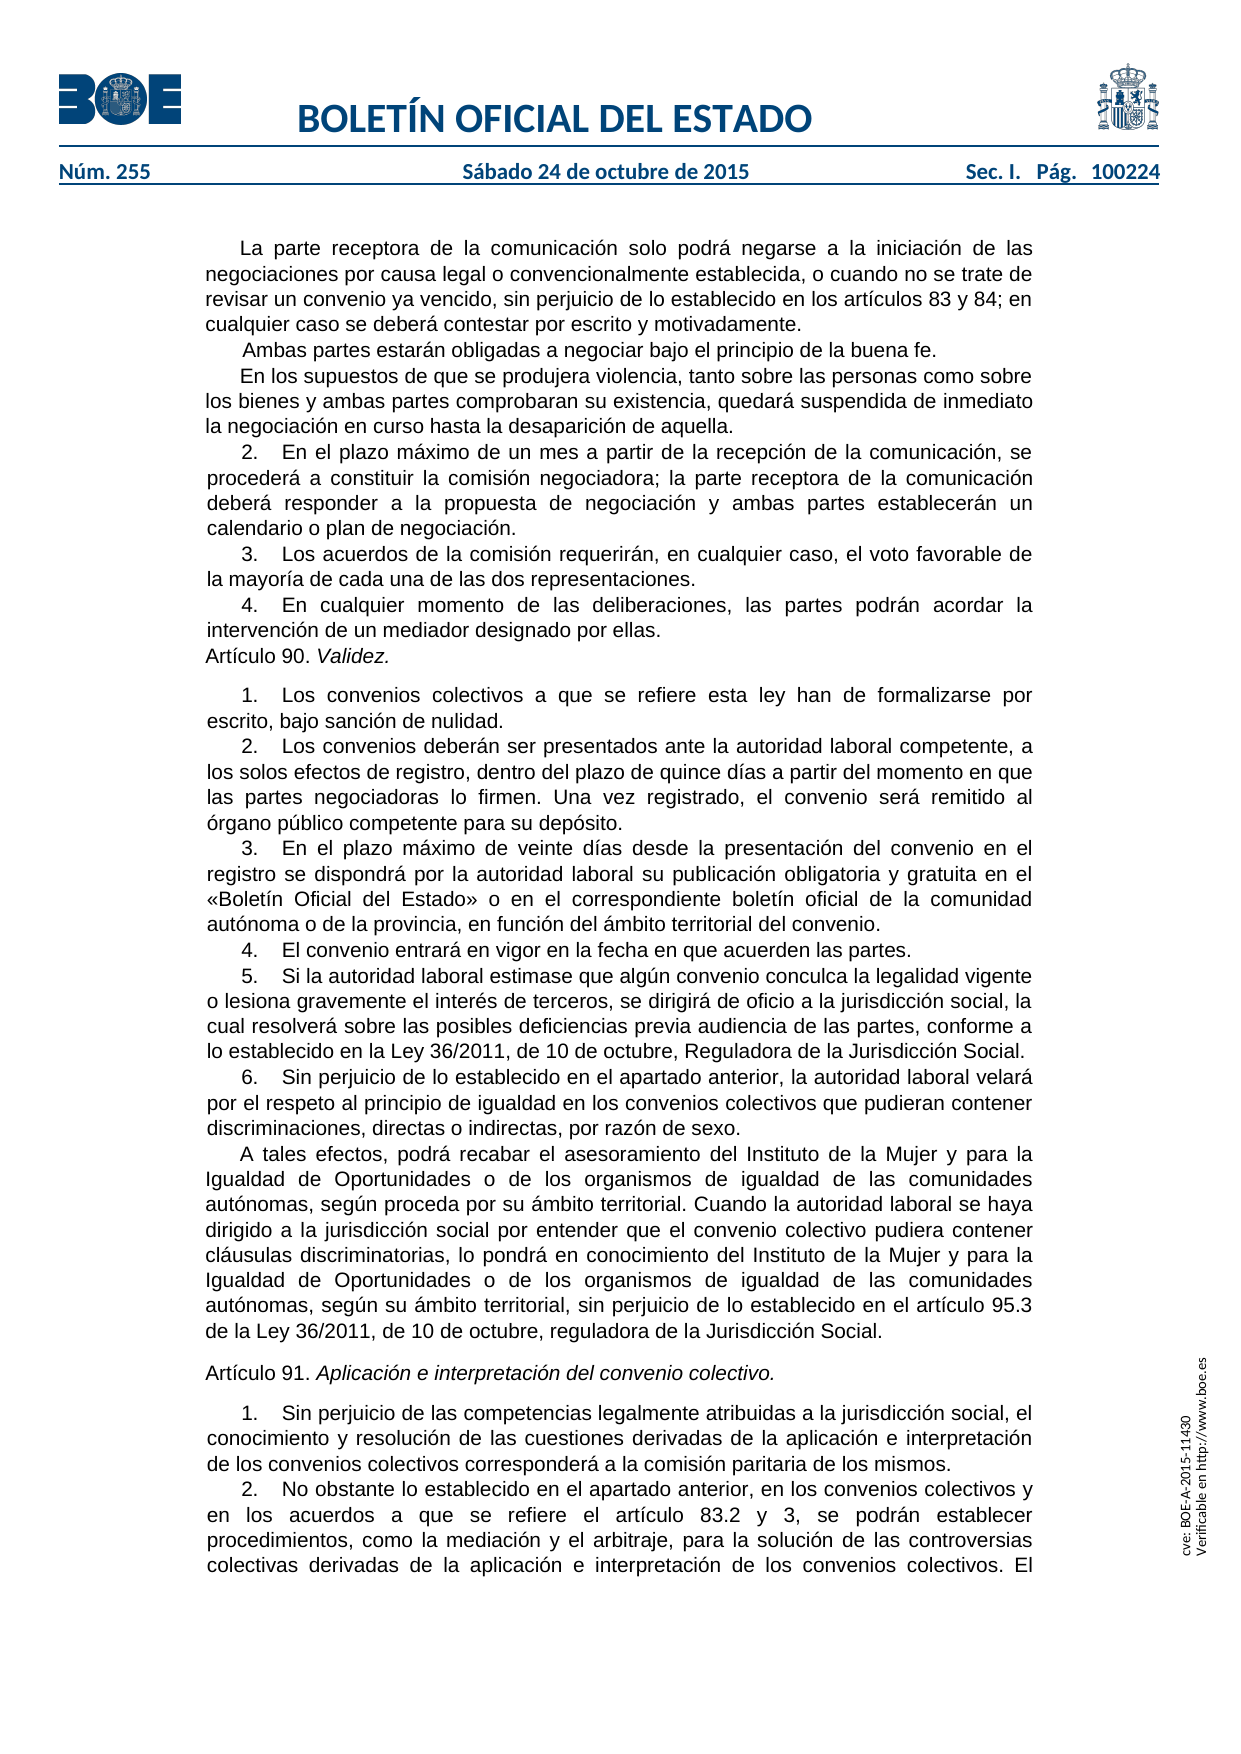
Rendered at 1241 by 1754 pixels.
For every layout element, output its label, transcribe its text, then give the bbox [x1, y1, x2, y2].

list En cualquier momento de las deliberaciones, las partes podrán acordar la intervención de un mediador designado por ellas. [207, 593, 1034, 642]
list Sin perjuicio de las competencias legalmente atribuidas a la jurisdicción social, el conocimiento y resolución de las cuestiones derivadas de la aplicación e interpretación de los convenios colectivos corresponderá a la comisión paritaria de los mismos. [207, 1401, 1034, 1476]
list El convenio entrará en vigor en la fecha en que acuerden las partes. [207, 938, 1034, 962]
list Los acuerdos de la comisión requerirán, en cualquier caso, el voto favorable de la mayoría de cada una de las dos representaciones. [207, 542, 1034, 591]
list No obstante lo establecido en el apartado anterior, en los convenios colectivos y en los acuerdos a que se refiere el artículo 83.2 y 3, se podrán establecer procedimientos, como la mediación y el arbitraje, para la solución de las controversias colectivas derivadas de la aplicación e interpretación de los convenios colectivos. El [207, 1477, 1034, 1577]
list Si la autoridad laboral estimase que algún convenio conculca la legalidad vigente o lesiona gravemente el interés de terceros, se dirigirá de oficio a la jurisdicción social, la cual resolverá sobre las posibles deficiencias previa audiencia de las partes, conforme a lo establecido en la Ley 36/2011, de 10 de octubre, Reguladora de la Jurisdicción Social. [207, 963, 1034, 1063]
list Sin perjuicio de lo establecido en el apartado anterior, la autoridad laboral velará por el respeto al principio de igualdad en los convenios colectivos que pudieran contener discriminaciones, directas o indirectas, por razón de sexo. [207, 1065, 1034, 1140]
text Artículo 91. Aplicación e interpretación del convenio colectivo. [205, 1361, 1034, 1385]
list En el plazo máximo de veinte días desde la presentación del convenio en el registro se dispondrá por la autoridad laboral su publicación obligatoria y gratuita en el «Boletín Oficial del Estado» o en el correspondiente boletín oficial de la comunidad autónoma o de la provincia, en función del ámbito territorial del convenio. [207, 836, 1034, 936]
text Artículo 90. Validez. [205, 644, 1034, 668]
picture [59, 73, 181, 125]
list En el plazo máximo de un mes a partir de la recepción de la comunicación, se procederá a constituir la comisión negociadora; la parte receptora de la comunicación deberá responder a la propuesta de negociación y ambas partes establecerán un calendario o plan de negociación. [207, 440, 1034, 540]
picture [1097, 63, 1159, 130]
list Los convenios deberán ser presentados ante la autoridad laboral competente, a los solos efectos de registro, dentro del plazo de quince días a partir del momento en que las partes negociadoras lo firmen. Una vez registrado, el convenio será remitido al órgano público competente para su depósito. [207, 734, 1034, 834]
text Ambas partes estarán obligadas a negociar bajo el principio de la buena fe. [242, 338, 1034, 362]
text La parte receptora de la comunicación solo podrá negarse a la iniciación de las negociaciones por causa legal o convencionalmente establecida, o cuando no se trate de revisar un convenio ya vencido, sin perjuicio de lo establecido en los artículos 83 y 84; en cualquier caso se deberá contestar por escrito y motivadamente. [205, 236, 1034, 336]
text En los supuestos de que se produjera violencia, tanto sobre las personas como sobre los bienes y ambas partes comprobaran su existencia, quedará suspendida de inmediato la negociación en curso hasta la desaparición de aquella. [205, 364, 1034, 438]
list Los convenios colectivos a que se refiere esta ley han de formalizarse por escrito, bajo sanción de nulidad. [207, 683, 1034, 733]
text A tales efectos, podrá recabar el asesoramiento del Instituto de la Mujer y para la Igualdad de Oportunidades o de los organismos de igualdad de las comunidades autónomas, según proceda por su ámbito territorial. Cuando la autoridad laboral se haya dirigido a la jurisdicción social por entender que el convenio colectivo pudiera contener cláusulas discriminatorias, lo pondrá en conocimiento del Instituto de la Mujer y para la Igualdad de Oportunidades o de los organismos de igualdad de las comunidades autónomas, según su ámbito territorial, sin perjuicio de lo establecido en el artículo 95.3 de la Ley 36/2011, de 10 de octubre, reguladora de la Jurisdicción Social. [205, 1141, 1034, 1343]
